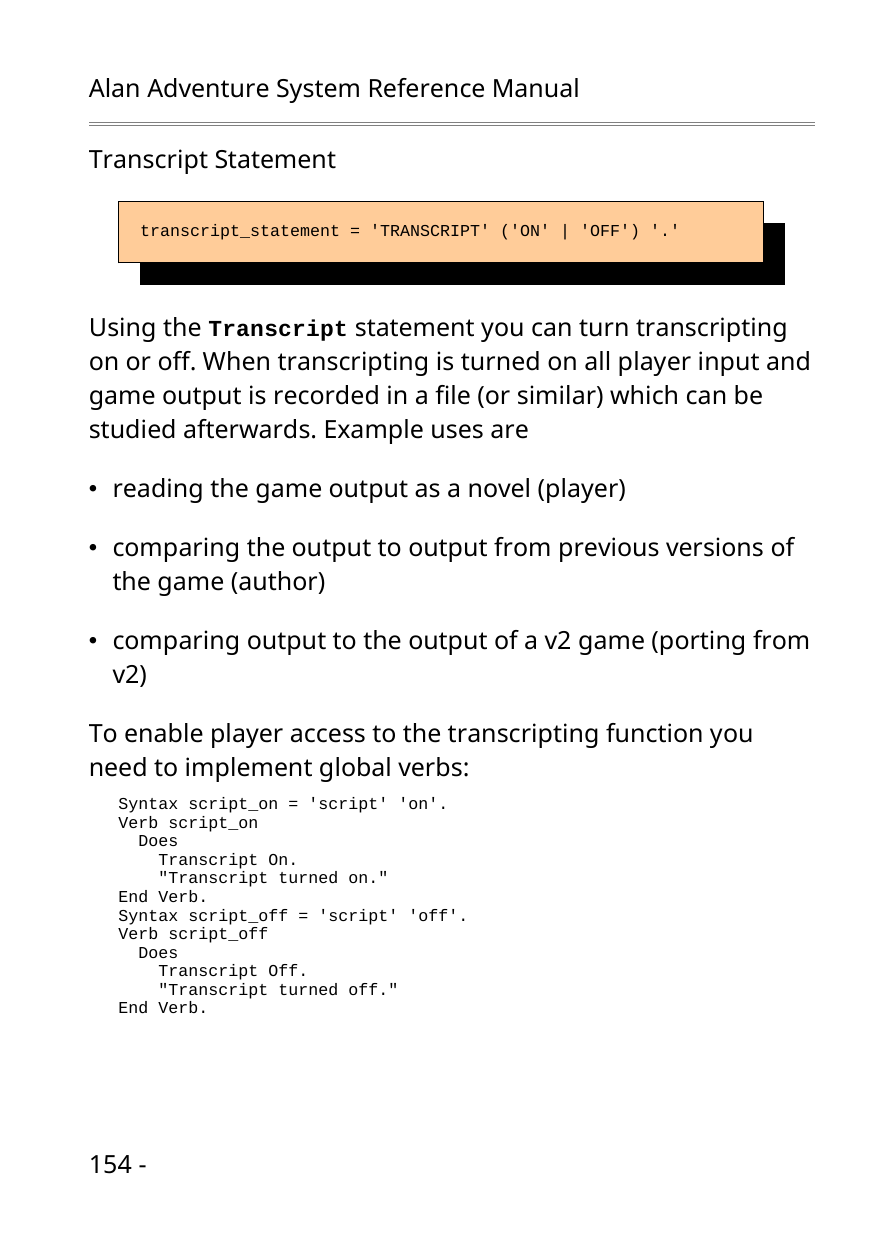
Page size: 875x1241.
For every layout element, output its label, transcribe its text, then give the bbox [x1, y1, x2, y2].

subtitle Transcript Statement [88, 142, 815, 176]
list comparing the output to output from previous versions of the game (author) [88, 530, 815, 598]
text transcript_statement = 'TRANSCRIPT' ('ON' | 'OFF') '.' [119, 202, 763, 262]
text Syntax script_off = 'script' 'off'. [118, 907, 815, 926]
text Verb script_on Does Transcript On. "Transcript turned on." End Verb. [118, 815, 815, 907]
list comparing output to the output of a v2 game (porting from v2) [88, 623, 815, 691]
text Verb script_off Does Transcript Off. [118, 926, 815, 982]
text Using the Transcript statement you can turn transcripting on or off. When transcripting is turned on all player input and game output is recorded in a file (or similar) which can be studied afterwards. Example uses are [88, 310, 815, 446]
text Syntax script_on = 'script' 'on'. [118, 796, 815, 815]
text To enable player access to the transcripting function you need to implement global verbs: [88, 716, 815, 784]
text "Transcript turned off." End Verb. [118, 982, 815, 1019]
list reading the game output as a novel (player) [88, 471, 815, 505]
